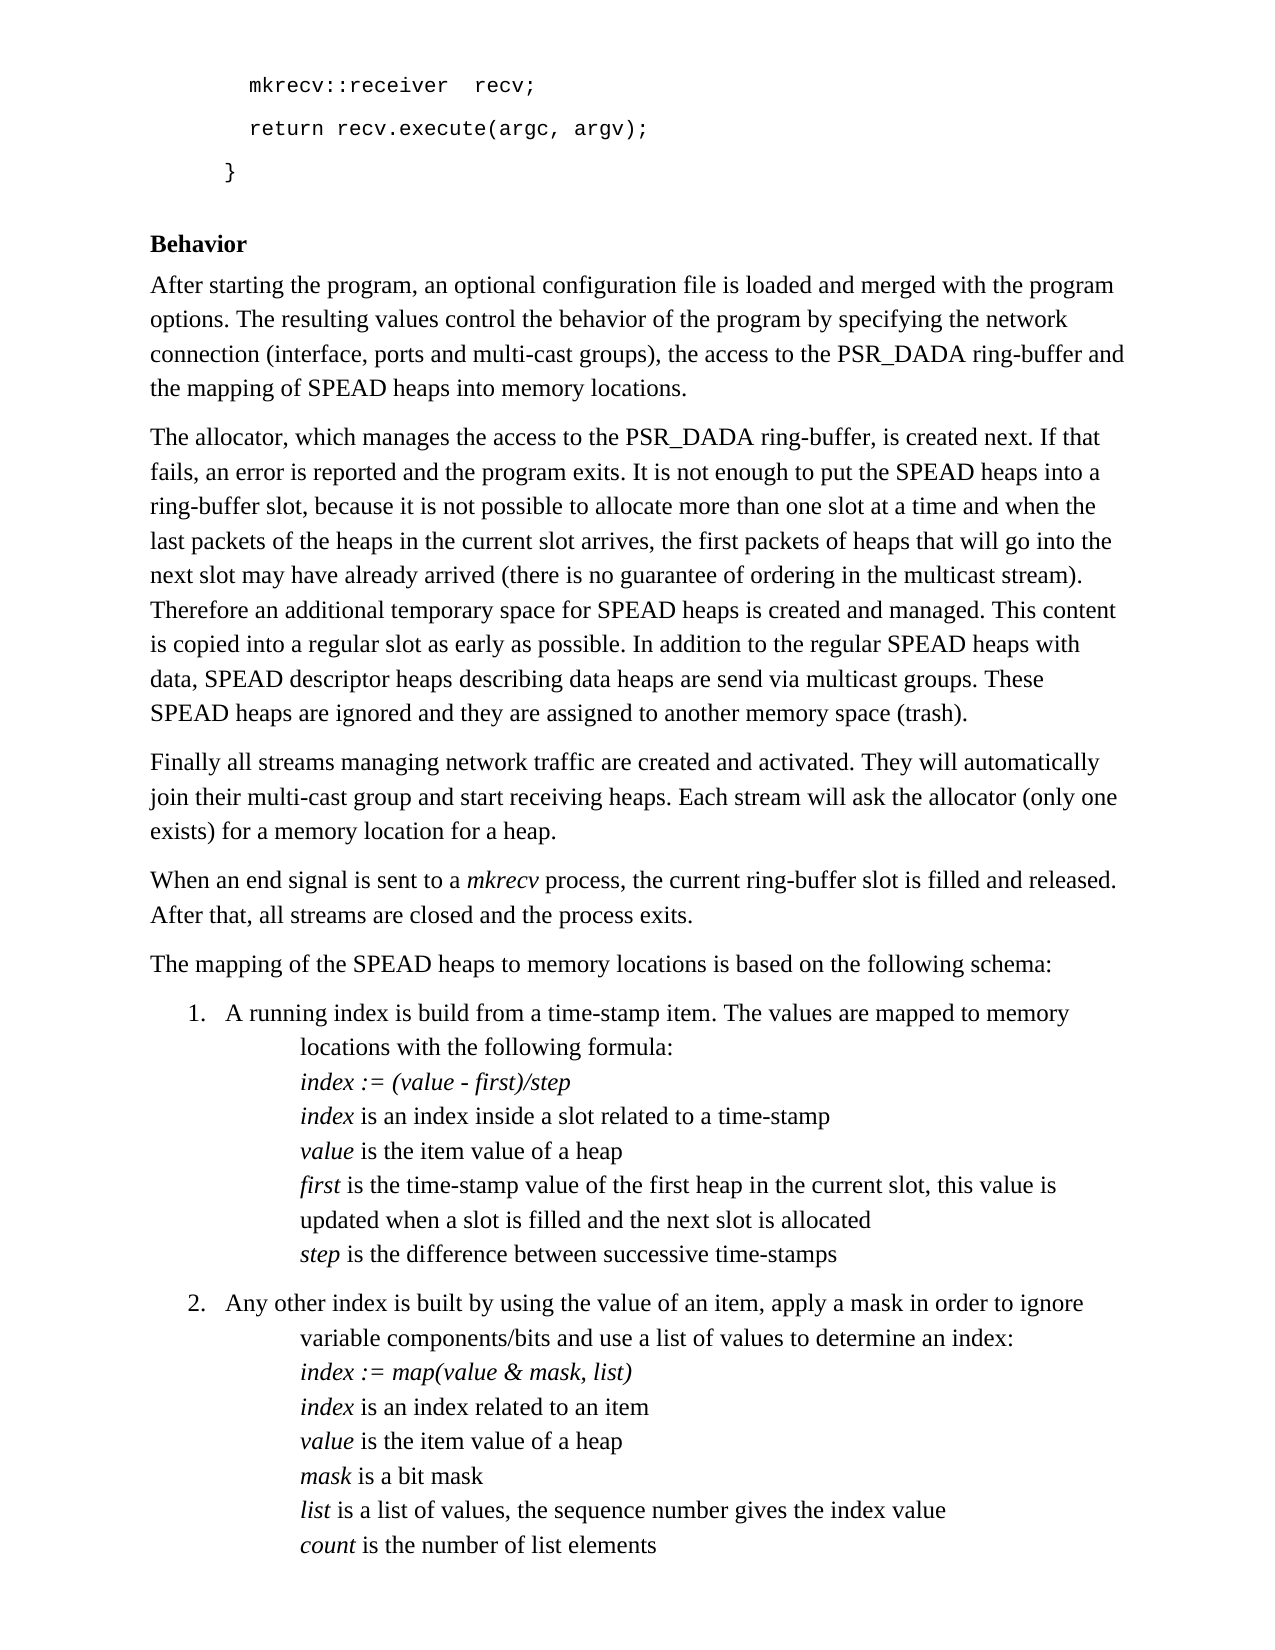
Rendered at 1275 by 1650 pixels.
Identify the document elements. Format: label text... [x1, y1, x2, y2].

list Any other index is built by using the value of an item, apply a mask in order to ignore variable components/bits and use a list of values to determine an index: index := map(value & mask, list) index is an index related to an item value is the item value of a heap mask is a bit mask list is a list of values, the sequence number gives the index value count is the number of list elements [187, 1288, 1125, 1558]
text mkrecv::receiver recv; [224, 75, 1125, 99]
text The allocator, which manages the access to the PSR_DADA ring-buffer, is created next. If that fails, an error is reported and the program exits. It is not enough to put the SPEAD heaps into a ring-buffer slot, because it is not possible to allocate more than one slot at a time and when the last packets of the heaps in the current slot arrives, the first packets of heaps that will go into the next slot may have already arrived (there is no guarantee of ordering in the multicast stream). Therefore an additional temporary space for SPEAD heaps is created and managed. This content is copied into a regular slot as early as possible. In addition to the regular SPEAD heaps with data, SPEAD descriptor heaps describing data heaps are send via multicast groups. These SPEAD heaps are ignored and they are assigned to another memory space (trash). [150, 422, 1125, 727]
text Finally all streams managing network traffic are created and activated. They will automatically join their multi-cast group and start receiving heaps. Each stream will ask the allocator (only one exists) for a memory location for a heap. [150, 747, 1125, 845]
list A running index is build from a time-stamp item. The values are mapped to memory locations with the following formula: index := (value - first)/step index is an index inside a slot related to a time-stamp value is the item value of a heap first is the time-stamp value of the first heap in the current slot, this value is updated when a slot is filled and the next slot is allocated step is the difference between successive time-stamps [187, 998, 1125, 1268]
text The mapping of the SPEAD heaps to memory locations is based on the following schema: [150, 949, 1125, 978]
text } [224, 161, 1125, 184]
text Behavior [150, 229, 1125, 257]
text After starting the program, an optional configuration file is loaded and merged with the program options. The resulting values control the behavior of the program by specifying the network connection (interface, ports and multi-cast groups), the access to the PSR_DADA ring-buffer and the mapping of SPEAD heaps into memory locations. [150, 270, 1125, 402]
text When an end signal is sent to a mkrecv process, the current ring-buffer slot is filled and released. After that, all streams are closed and the process exits. [150, 865, 1125, 929]
text return recv.execute(argc, argv); [224, 118, 1125, 142]
